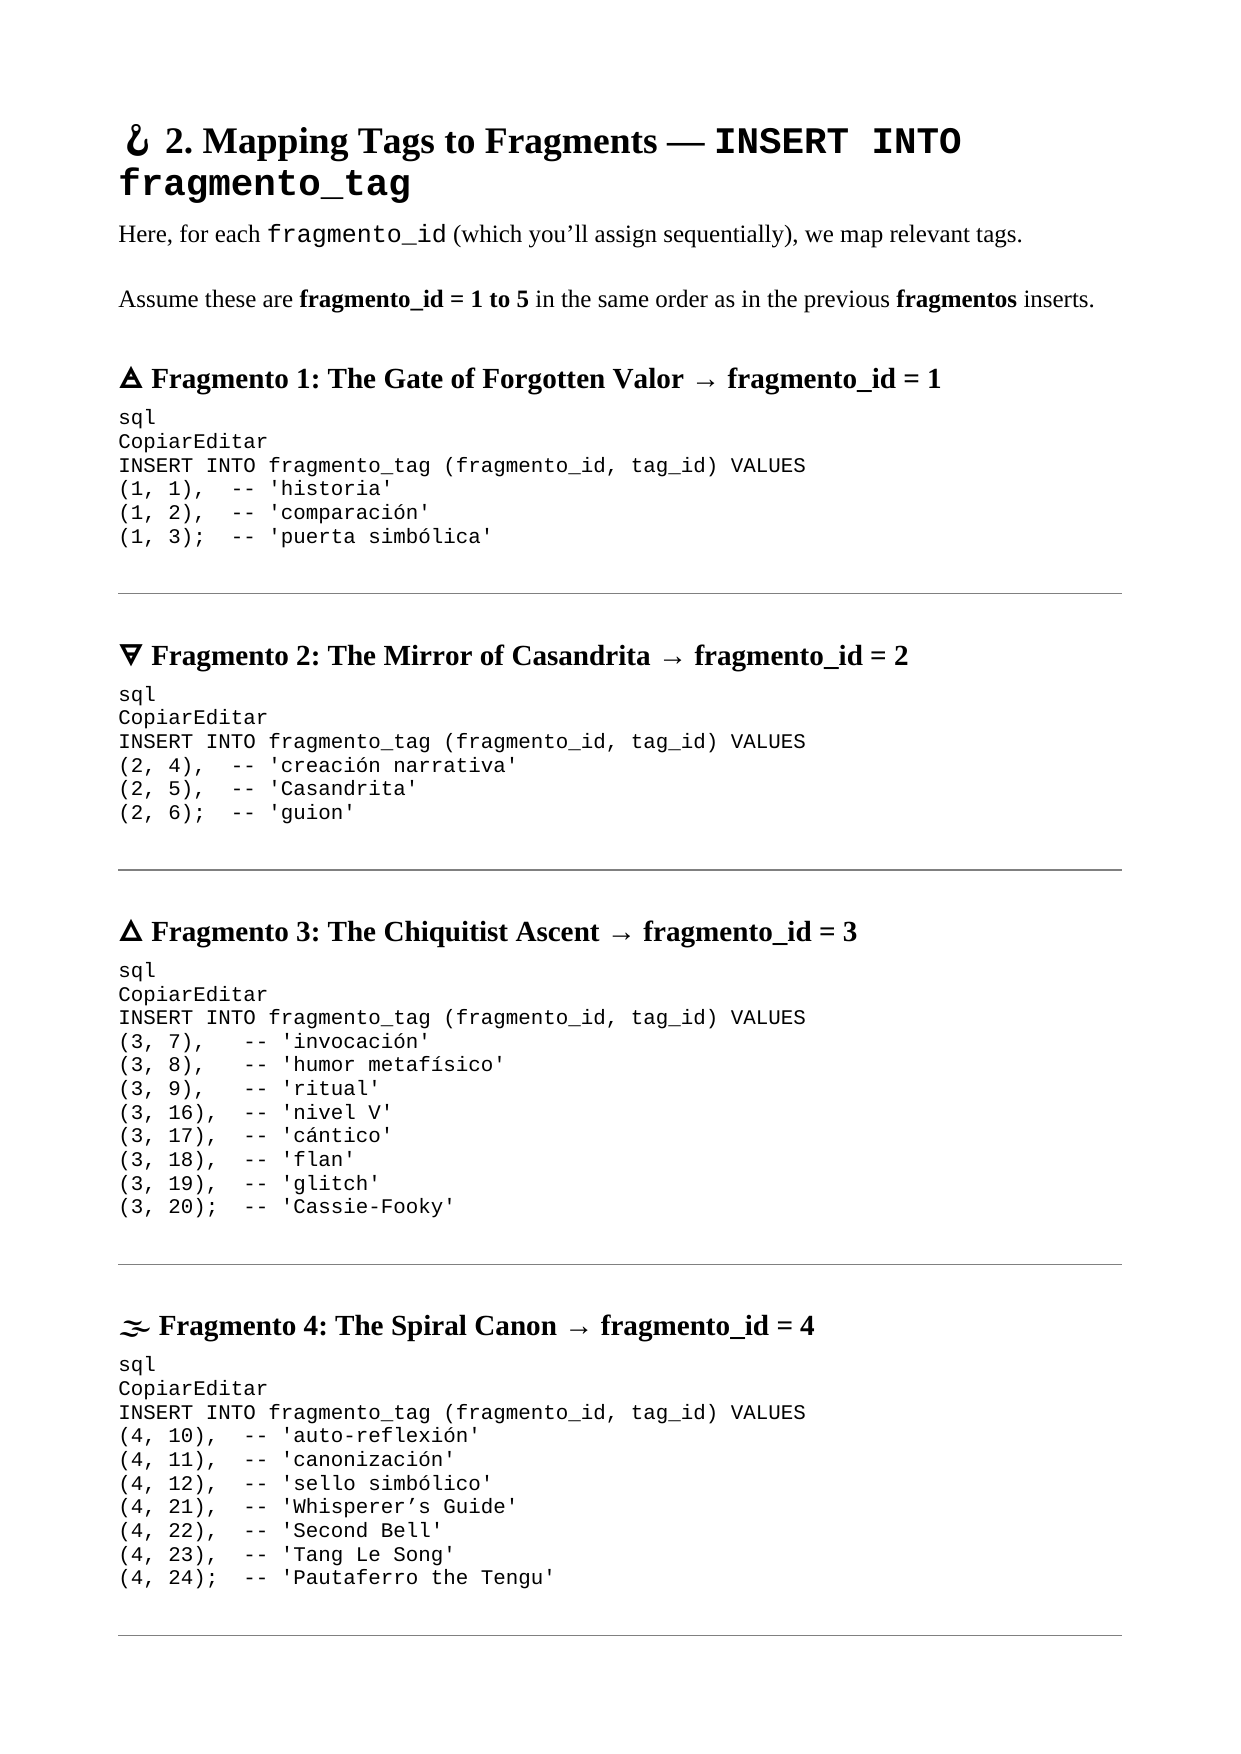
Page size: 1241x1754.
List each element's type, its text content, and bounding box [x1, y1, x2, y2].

text CopiarEditar [118, 431, 1122, 455]
text (3, 7), -- 'invocación' [118, 1031, 1122, 1054]
text sql [118, 960, 1122, 983]
text (2, 6); -- 'guion' [118, 802, 1122, 826]
subtitle 🌫️ Fragmento 4: The Spiral Canon → fragmento_id = 4 [118, 1308, 1122, 1342]
text (3, 20); -- 'Cassie-Fooky' [118, 1196, 1122, 1220]
text (3, 18), -- 'flan' [118, 1149, 1122, 1173]
text (1, 2), -- 'comparación' [118, 502, 1122, 526]
text (3, 8), -- 'humor metafísico' [118, 1054, 1122, 1078]
text (4, 22), -- 'Second Bell' [118, 1520, 1122, 1543]
text INSERT INTO fragmento_tag (fragmento_id, tag_id) VALUES [118, 455, 1122, 478]
text Here, for each fragmento_id (which you’ll assign sequentially), we map relevant tags. [118, 219, 1122, 250]
text (4, 11), -- 'canonización' [118, 1449, 1122, 1473]
text (3, 17), -- 'cántico' [118, 1125, 1122, 1149]
text INSERT INTO fragmento_tag (fragmento_id, tag_id) VALUES [118, 731, 1122, 754]
text sql [118, 407, 1122, 431]
text (4, 24); -- 'Pautaferro the Tengu' [118, 1567, 1122, 1591]
text (4, 21), -- 'Whisperer’s Guide' [118, 1496, 1122, 1520]
text CopiarEditar [118, 707, 1122, 731]
text (4, 10), -- 'auto-reflexión' [118, 1425, 1122, 1449]
subtitle 🜃 Fragmento 2: The Mirror of Casandrita → fragmento_id = 2 [118, 638, 1122, 671]
text Assume these are fragmento_id = 1 to 5 in the same order as in the previous fragmentos inserts. [118, 284, 1122, 313]
text sql [118, 684, 1122, 707]
text (4, 12), -- 'sello simbólico' [118, 1473, 1122, 1496]
text CopiarEditar [118, 983, 1122, 1007]
text INSERT INTO fragmento_tag (fragmento_id, tag_id) VALUES [118, 1007, 1122, 1031]
text (1, 1), -- 'historia' [118, 478, 1122, 502]
text (2, 4), -- 'creación narrativa' [118, 754, 1122, 778]
text (3, 9), -- 'ritual' [118, 1078, 1122, 1102]
text sql [118, 1354, 1122, 1378]
text (3, 16), -- 'nivel V' [118, 1102, 1122, 1125]
text (2, 5), -- 'Casandrita' [118, 778, 1122, 802]
subtitle 🜁 Fragmento 1: The Gate of Forgotten Valor → fragmento_id = 1 [118, 361, 1122, 395]
text CopiarEditar [118, 1378, 1122, 1402]
text (4, 23), -- 'Tang Le Song' [118, 1543, 1122, 1567]
subtitle 🜂 Fragmento 3: The Chiquitist Ascent → fragmento_id = 3 [118, 914, 1122, 947]
text (3, 19), -- 'glitch' [118, 1173, 1122, 1196]
subtitle 🪝 2. Mapping Tags to Fragments — INSERT INTO fragmento_tag [118, 118, 1122, 207]
text (1, 3); -- 'puerta simbólica' [118, 526, 1122, 549]
text INSERT INTO fragmento_tag (fragmento_id, tag_id) VALUES [118, 1402, 1122, 1425]
